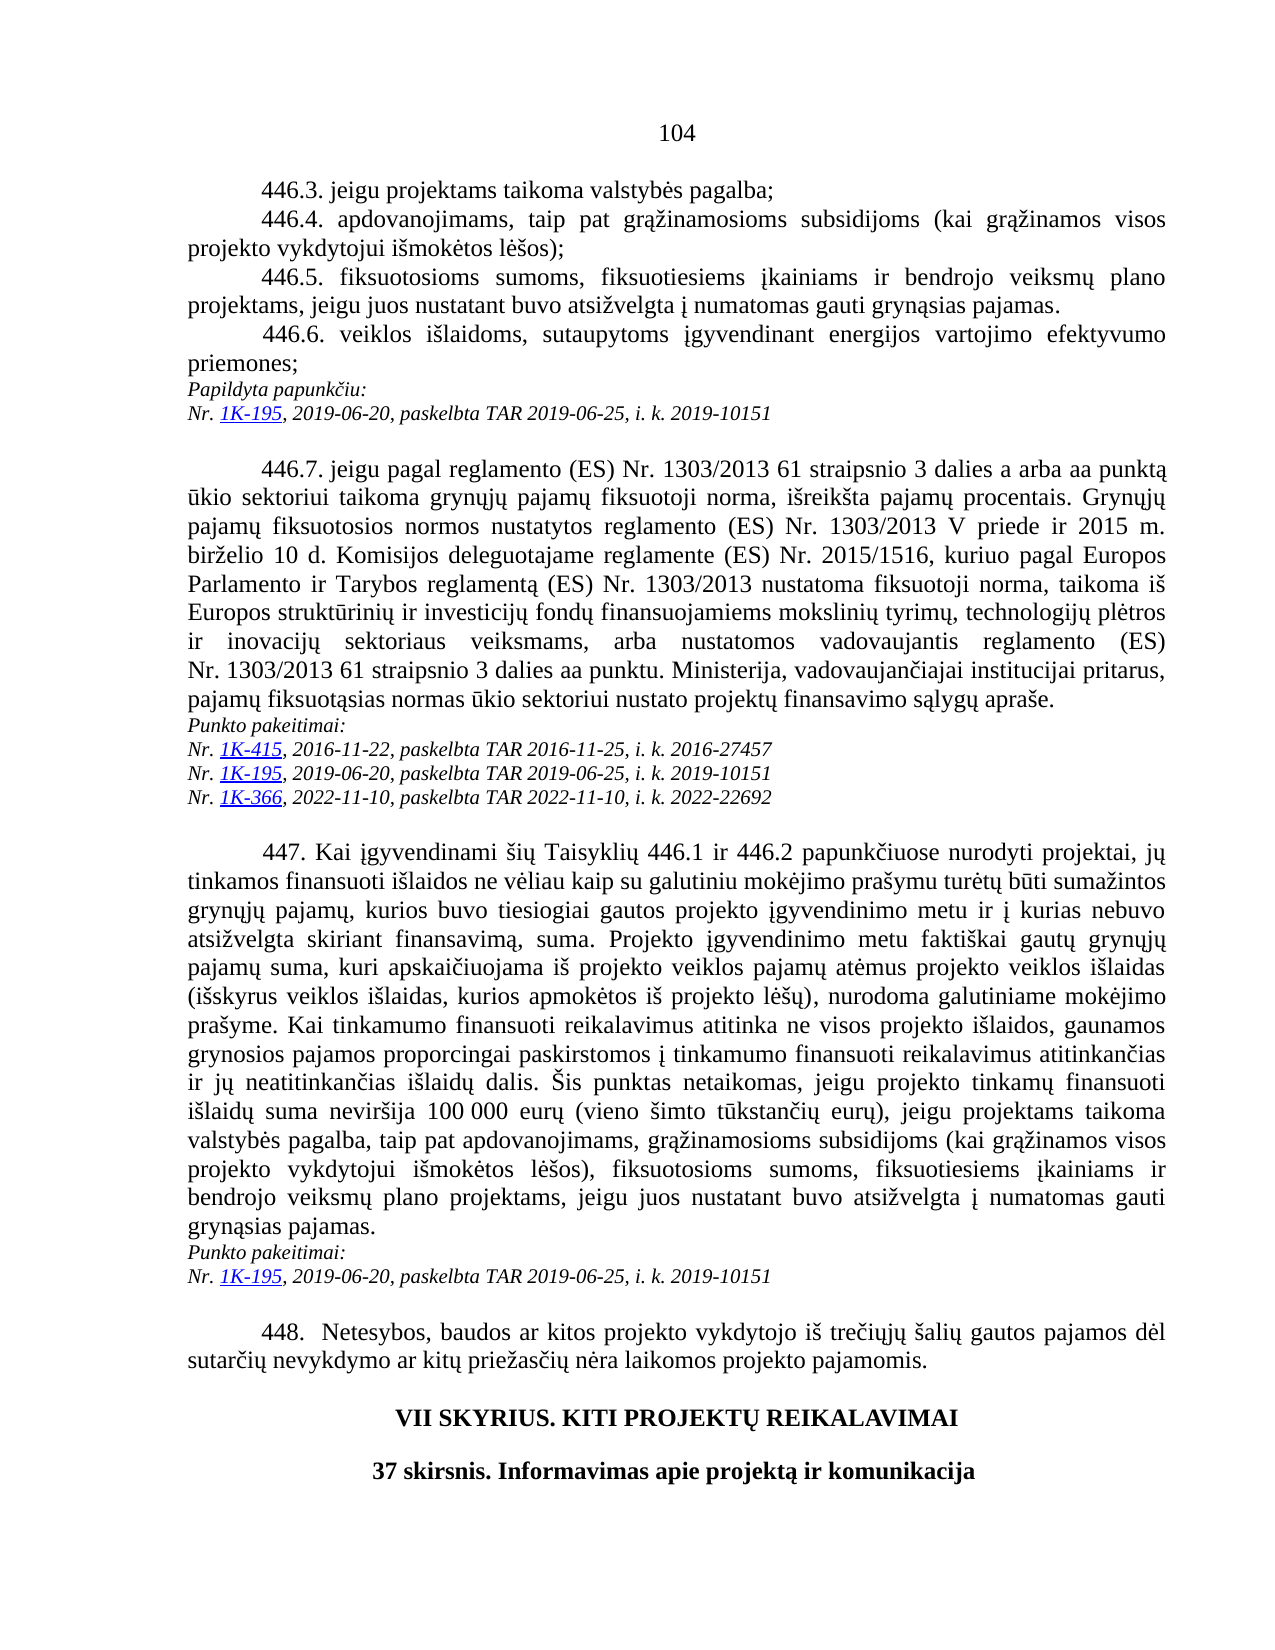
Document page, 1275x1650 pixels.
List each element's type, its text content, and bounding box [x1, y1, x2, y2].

text 446.5. fiksuotosioms sumoms, fiksuotiesiems įkainiams ir bendrojo veiksmų plano projektams, jeigu juos nustatant buvo atsižvelgta į numatomas gauti grynąsias pajamas. [187, 262, 1167, 319]
subtitle 37 skirsnis. Informavimas apie projektą ir komunikacija [246, 1456, 1107, 1485]
text Nr. 1K-366, 2022-11-10, paskelbta TAR 2022-11-10, i. k. 2022-22692 [187, 785, 1167, 809]
text Papildyta papunkčiu: [187, 377, 1167, 401]
text Nr. 1K-195, 2019-06-20, paskelbta TAR 2019-06-25, i. k. 2019-10151 [187, 1264, 1167, 1288]
text Nr. 1K-195, 2019-06-20, paskelbta TAR 2019-06-25, i. k. 2019-10151 [187, 401, 1167, 425]
text 446.6. veiklos išlaidoms, sutaupytoms įgyvendinant energijos vartojimo efektyvumo priemones; [187, 319, 1167, 377]
text 446.4. apdovanojimams, taip pat grąžinamosioms subsidijoms (kai grąžinamos visos projekto vykdytojui išmokėtos lėšos); [187, 204, 1167, 262]
text Punkto pakeitimai: [187, 712, 1167, 737]
text 446.3. jeigu projektams taikoma valstybės pagalba; [187, 176, 1167, 204]
text 447. Kai įgyvendinami šių Taisyklių 446.1 ir 446.2 papunkčiuose nurodyti projektai, jų tinkamos finansuoti išlaidos ne vėliau kaip su galutiniu mokėjimo prašymu turėtų būti sumažintos grynųjų pajamų, kurios buvo tiesiogiai gautos projekto įgyvendinimo metu ir į kurias nebuvo atsižvelgta skiriant finansavimą, suma. Projekto įgyvendinimo metu faktiškai gautų grynųjų pajamų suma, kuri apskaičiuojama iš projekto veiklos pajamų atėmus projekto veiklos išlaidas (išskyrus veiklos išlaidas, kurios apmokėtos iš projekto lėšų), nurodoma galutiniame mokėjimo prašyme. Kai tinkamumo finansuoti reikalavimus atitinka ne visos projekto išlaidos, gaunamos grynosios pajamos proporcingai paskirstomos į tinkamumo finansuoti reikalavimus atitinkančias ir jų neatitinkančias išlaidų dalis. Šis punktas netaikomas, jeigu projekto tinkamų finansuoti išlaidų suma neviršija 100 000 eurų (vieno šimto tūkstančių eurų), jeigu projektams taikoma valstybės pagalba, taip pat apdovanojimams, grąžinamosioms subsidijoms (kai grąžinamos visos projekto vykdytojui išmokėtos lėšos), fiksuotosioms sumoms, fiksuotiesiems įkainiams ir bendrojo veiksmų plano projektams, jeigu juos nustatant buvo atsižvelgta į numatomas gauti grynąsias pajamas. [187, 837, 1167, 1240]
text Punkto pakeitimai: [187, 1240, 1167, 1264]
text VII SKYRIUS. KITI PROJEKTŲ REIKALAVIMAI [246, 1403, 1107, 1432]
text 448. Netesybos, baudos ar kitos projekto vykdytojo iš trečiųjų šalių gautos pajamos dėl sutarčių nevykdymo ar kitų priežasčių nėra laikomos projekto pajamomis. [187, 1317, 1167, 1374]
text 446.7. jeigu pagal reglamento (ES) Nr. 1303/2013 61 straipsnio 3 dalies a arba aa punktą ūkio sektoriui taikoma grynųjų pajamų fiksuotoji norma, išreikšta pajamų procentais. Grynųjų pajamų fiksuotosios normos nustatytos reglamento (ES) Nr. 1303/2013 V priede ir 2015 m. birželio 10 d. Komisijos deleguotajame reglamente (ES) Nr. 2015/1516, kuriuo pagal Europos Parlamento ir Tarybos reglamentą (ES) Nr. 1303/2013 nustatoma fiksuotoji norma, taikoma iš Europos struktūrinių ir investicijų fondų finansuojamiems mokslinių tyrimų, technologijų plėtros ir inovacijų sektoriaus veiksmams, arba nustatomos vadovaujantis reglamento (ES) Nr. 1303/2013 61 straipsnio 3 dalies aa punktu. Ministerija, vadovaujančiajai institucijai pritarus, pajamų fiksuotąsias normas ūkio sektoriui nustato projektų finansavimo sąlygų apraše. [187, 454, 1167, 712]
text Nr. 1K-195, 2019-06-20, paskelbta TAR 2019-06-25, i. k. 2019-10151 [187, 761, 1167, 785]
text Nr. 1K-415, 2016-11-22, paskelbta TAR 2016-11-25, i. k. 2016-27457 [187, 737, 1167, 761]
